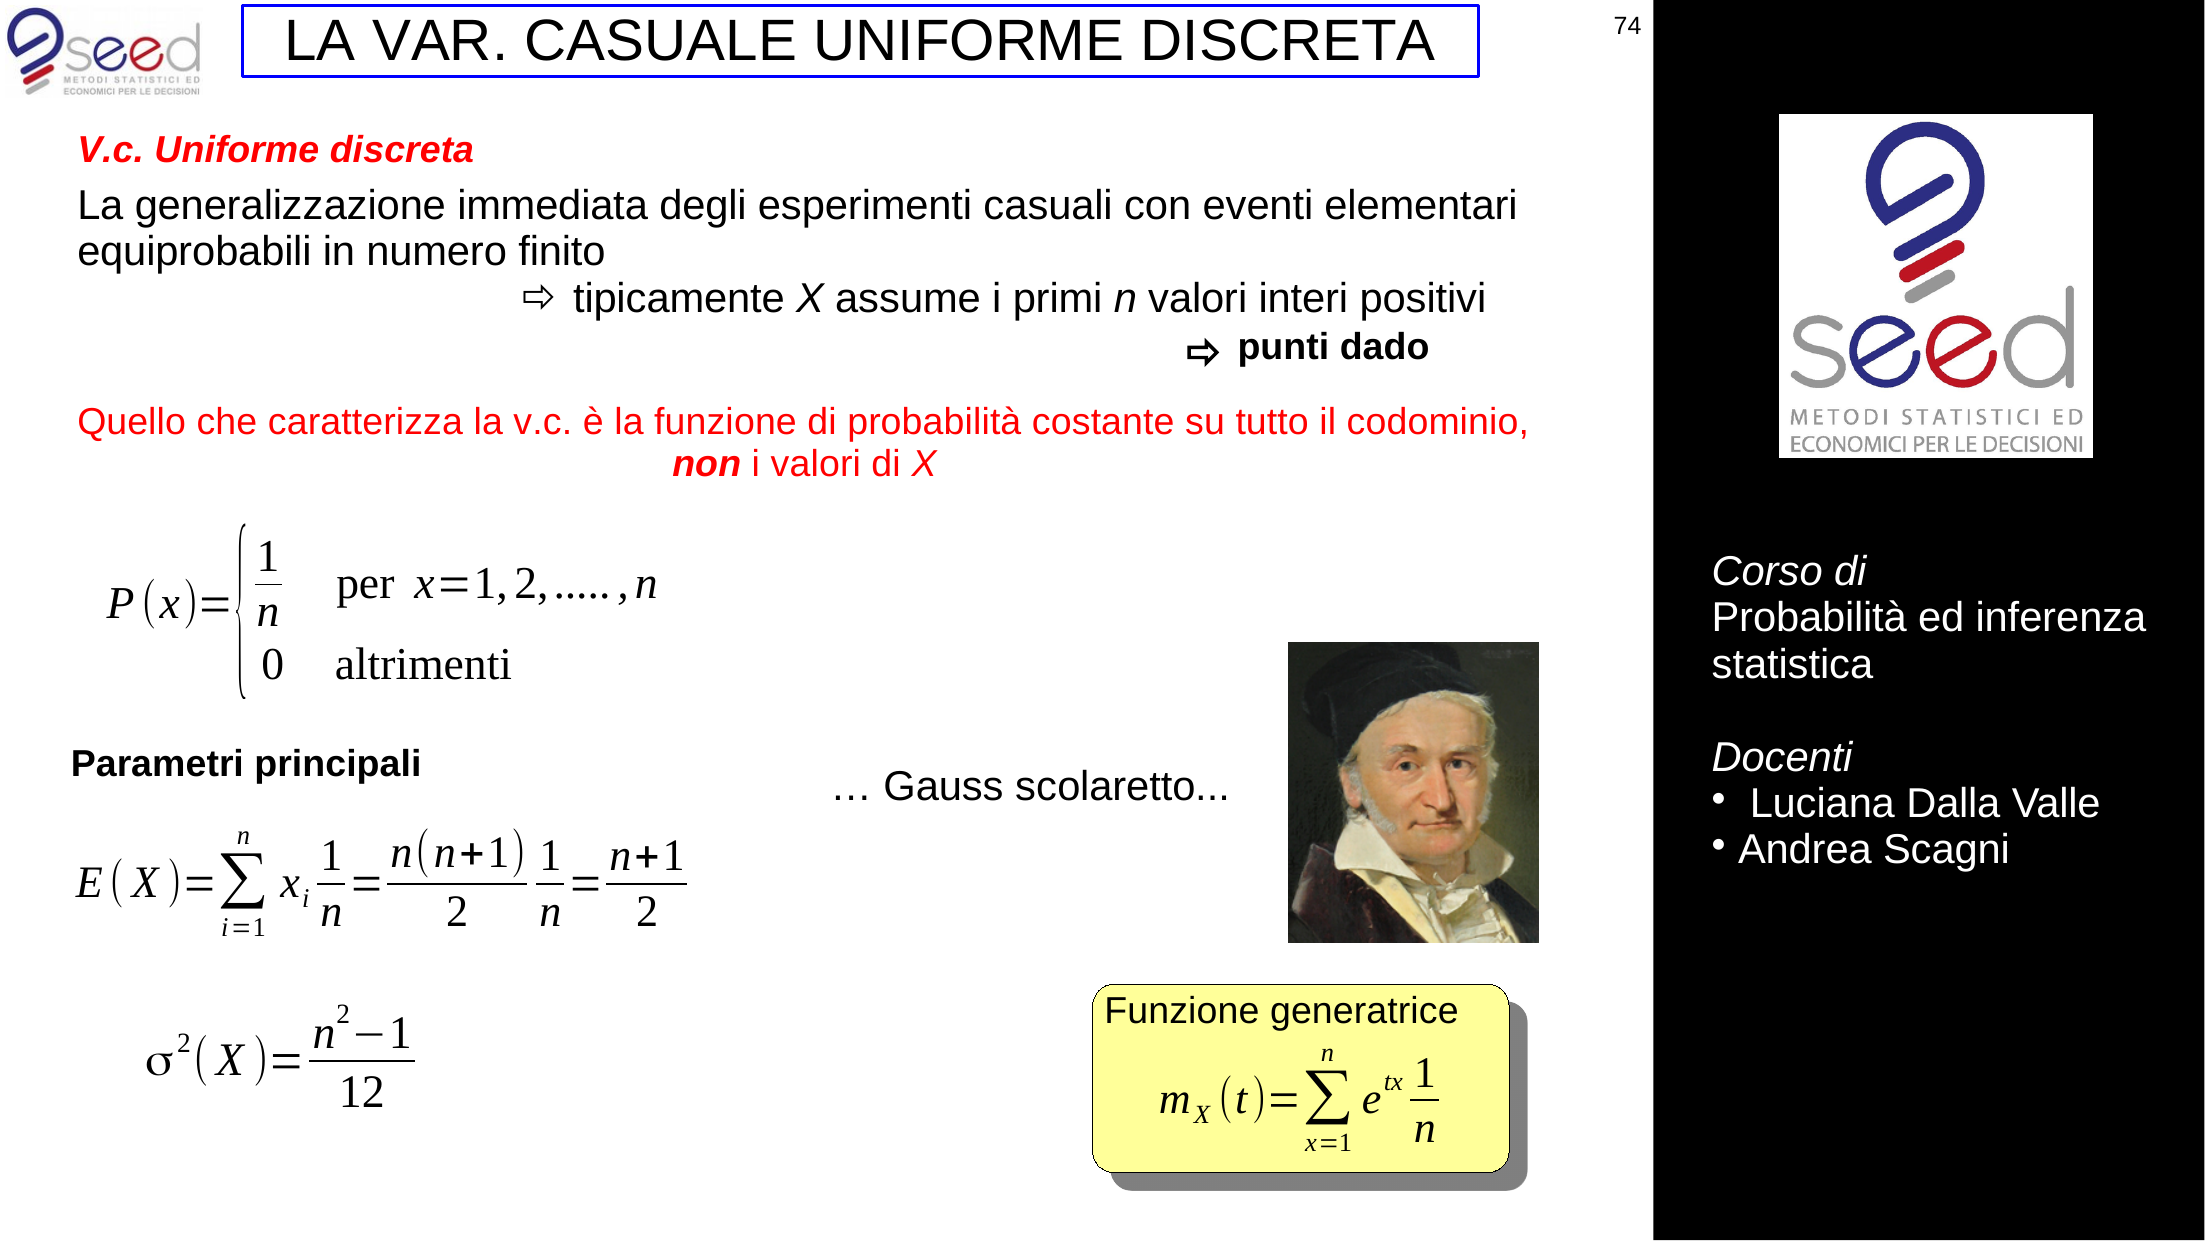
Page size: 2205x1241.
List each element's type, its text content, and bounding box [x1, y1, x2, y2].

text_box LA VAR. CASUALE UNIFORME DISCRETA [242, 5, 1479, 77]
picture [1288, 642, 1539, 943]
text_box Parametri principali [70, 742, 564, 787]
text_box V.c. Uniforme discreta La generalizzazione immediata degli esperimenti casuali con eventi elementari equiprobabili in numero finito  tipicamente X assume i primi n valori interi positivi  punti dado Quello che caratterizza la v.c. è la funzione di probabilità costante su tutto il codominio, non i valori di X [77, 127, 1577, 484]
chart [67, 820, 696, 943]
chart [1151, 1039, 1447, 1158]
chart [97, 523, 666, 699]
picture [1779, 114, 2093, 458]
text_box Funzione generatrice [1092, 984, 1510, 1173]
picture [5, 5, 203, 98]
chart [139, 999, 423, 1117]
text_box … Gauss scolaretto... [830, 762, 1233, 810]
